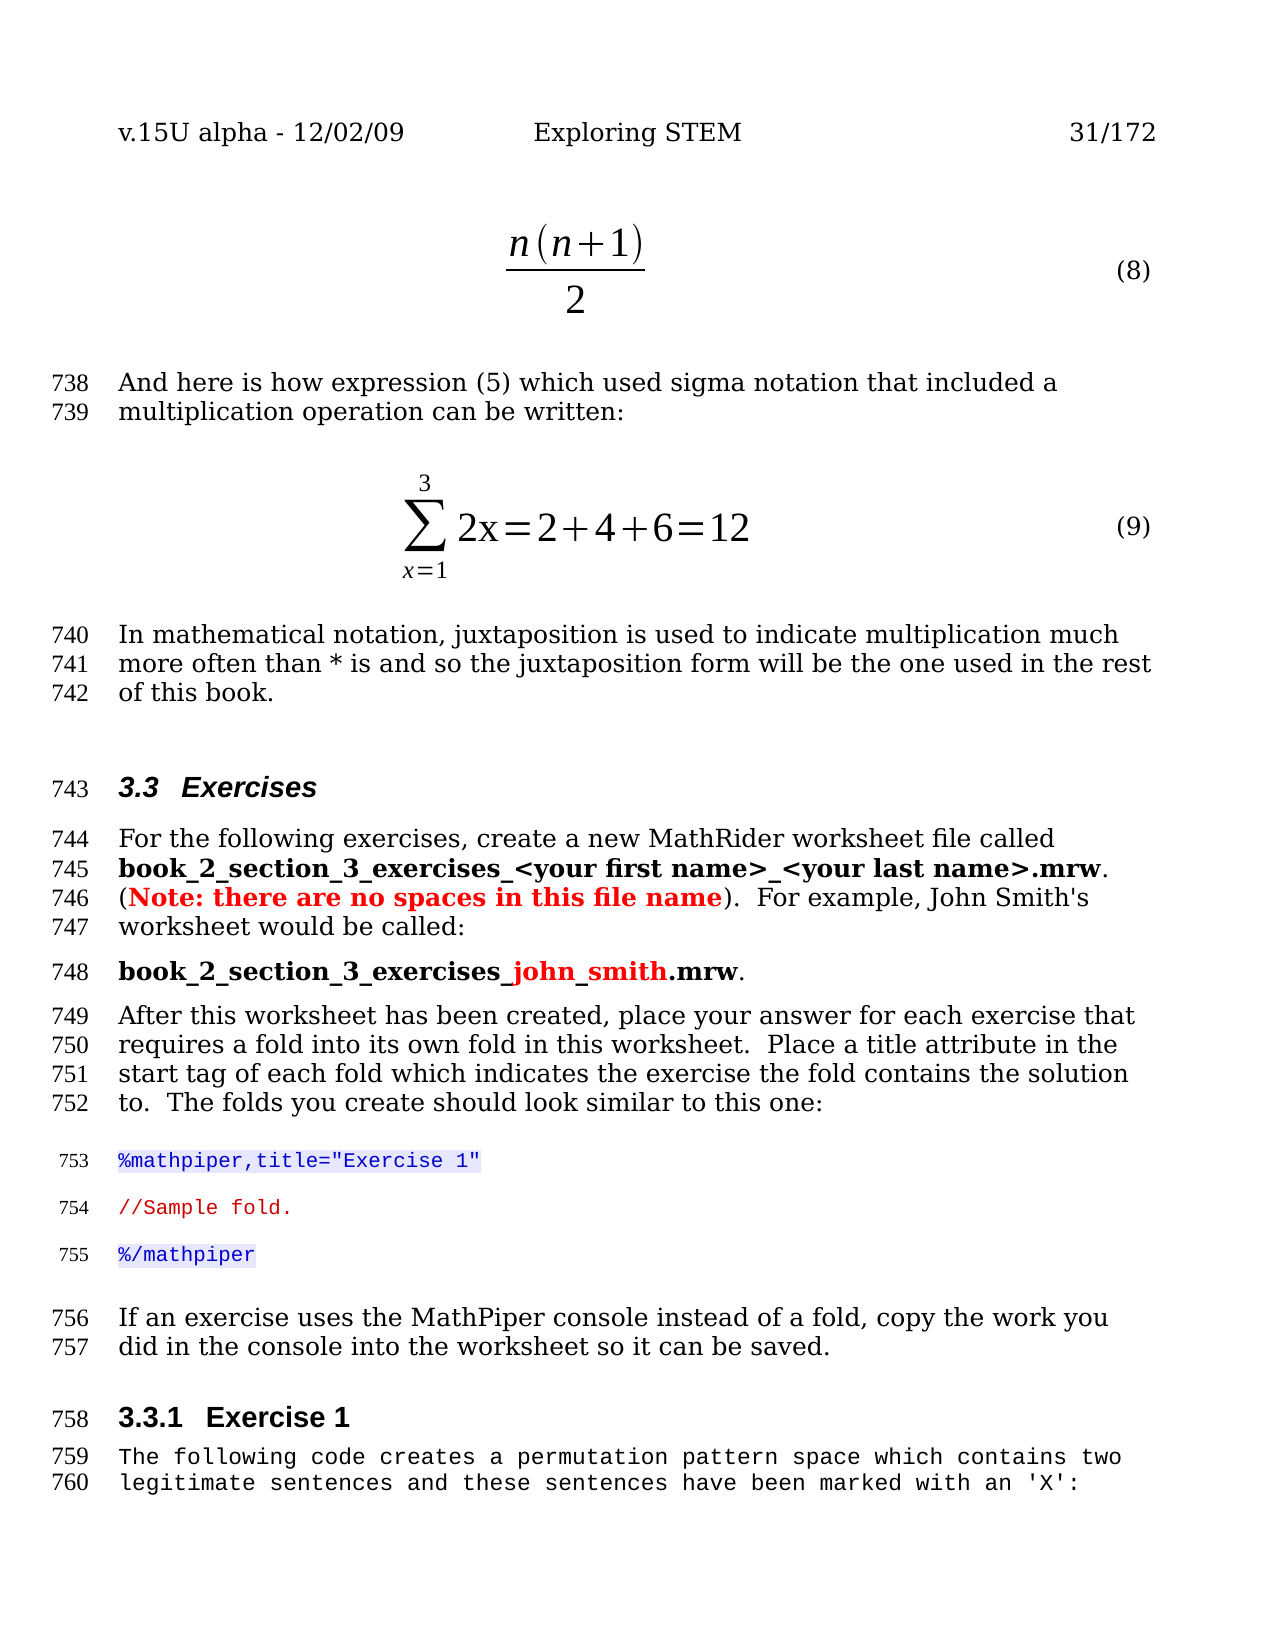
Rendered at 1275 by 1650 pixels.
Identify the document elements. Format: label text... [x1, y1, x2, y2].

subtitle Exercises [118, 770, 1157, 803]
text book_2_section_3_exercises_john_smith.mrw. [118, 957, 1157, 986]
text And here is how expression (5) which used sigma notation that included a multiplication operation can be written: [118, 368, 1157, 427]
text %/mathpiper [118, 1244, 1157, 1268]
table_header (8) [1041, 212, 1157, 330]
text For the following exercises, create a new MathRider worksheet file called book_2_section_3_exercises_<your first name>_<your last name>.mrw. (Note: there are no spaces in this file name). For example, John Smith's worksheet would be called: [118, 824, 1157, 942]
text The following code creates a permutation pattern space which contains two legitimate sentences and these sentences have been marked with an 'X': [118, 1446, 1157, 1497]
text %mathpiper,title="Exercise 1" [118, 1149, 1157, 1173]
subtitle Exercise 1 [118, 1400, 1157, 1434]
text In mathematical notation, juxtaposition is used to indicate multiplication much more often than * is and so the juxtaposition form will be the one used in the rest of this book. [118, 620, 1157, 707]
text After this worksheet has been created, place your answer for each exercise that requires a fold into its own fold in this worksheet. Place a title attribute in the start tag of each fold which indicates the exercise the fold contains the solution to. The folds you create should look similar to this one: [118, 1001, 1157, 1118]
text //Sample fold. [118, 1197, 1157, 1221]
text If an exercise uses the MathPiper console instead of a fold, copy the work you did in the console into the worksheet so it can be saved. [118, 1303, 1157, 1361]
table_header [118, 462, 1041, 591]
table_header [118, 212, 1041, 330]
table_header (9) [1041, 462, 1157, 591]
